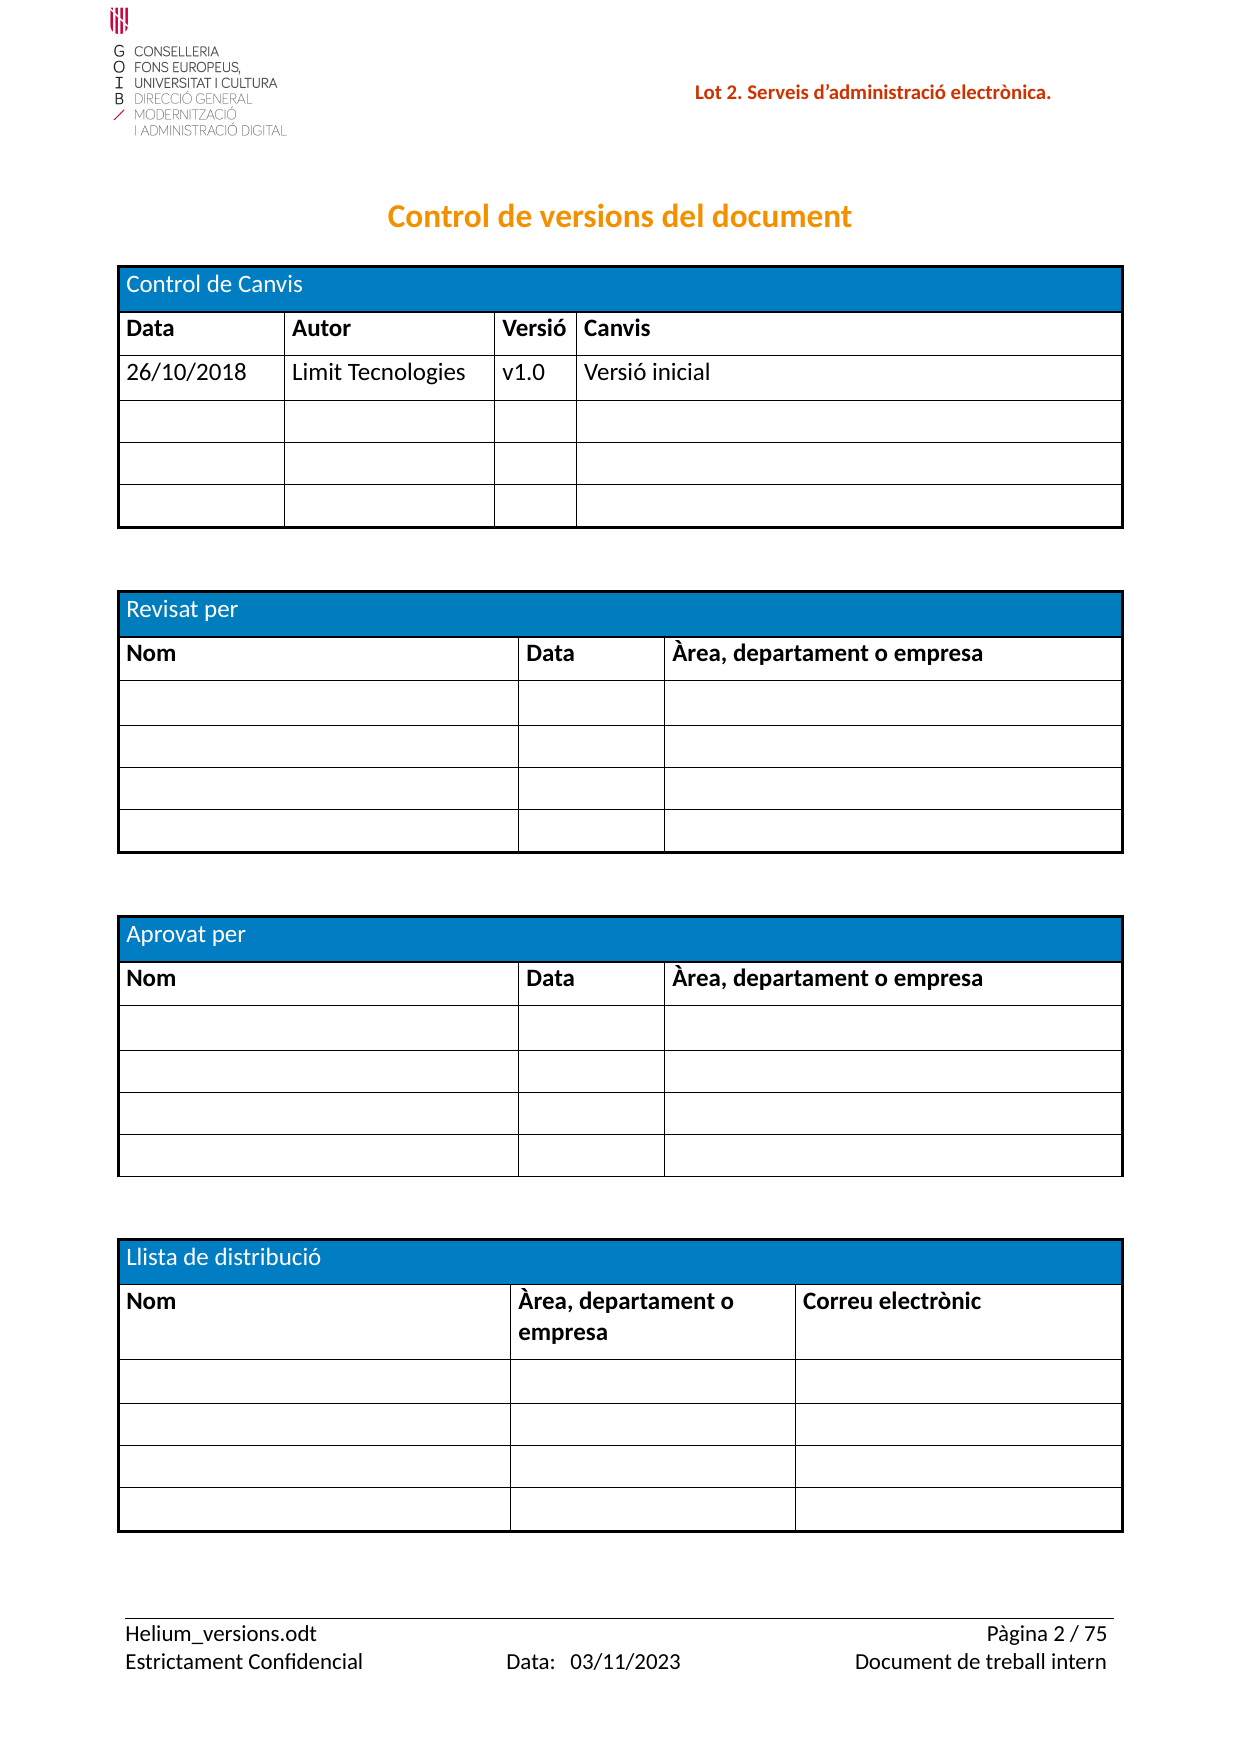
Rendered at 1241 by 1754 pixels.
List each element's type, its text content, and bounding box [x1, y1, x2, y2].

table_cell [120, 1006, 518, 1049]
table_cell [495, 443, 576, 484]
table_cell Àrea, departament o empresa [511, 1285, 795, 1359]
table_cell [796, 1360, 1121, 1403]
table_cell Limit Tecnologies [285, 356, 494, 399]
table_cell [519, 726, 664, 767]
table_cell [120, 810, 518, 851]
table_cell [665, 768, 1121, 809]
table_cell [519, 681, 664, 724]
table_cell [519, 1135, 664, 1176]
table_cell [120, 401, 284, 442]
table_cell [120, 1404, 510, 1445]
table_cell [511, 1446, 795, 1487]
table_header Control de Canvis [120, 268, 1121, 311]
table_cell [519, 1051, 664, 1092]
table_cell Versió inicial [577, 356, 1121, 399]
table_cell Data [519, 638, 664, 680]
table_cell [495, 401, 576, 442]
table_cell [120, 768, 518, 809]
table_cell v1.0 [495, 356, 576, 399]
table_cell 26/10/2018 [120, 356, 284, 399]
table_cell [577, 443, 1121, 484]
table_cell [796, 1446, 1121, 1487]
table_cell [511, 1360, 795, 1403]
table_cell Autor [285, 313, 494, 355]
subtitle Control de versions del document [118, 195, 1122, 236]
picture [100, 0, 297, 144]
table_cell [796, 1488, 1121, 1529]
table_cell [519, 768, 664, 809]
table_cell [285, 443, 494, 484]
table_cell [519, 1093, 664, 1134]
table_cell [285, 485, 494, 526]
table_cell Àrea, departament o empresa [665, 963, 1121, 1005]
table_cell [120, 726, 518, 767]
table_cell [519, 810, 664, 851]
table_cell [519, 1006, 664, 1049]
table_cell [665, 1135, 1121, 1176]
table_cell [120, 1135, 518, 1176]
table_cell [120, 1360, 510, 1403]
table_cell [120, 1093, 518, 1134]
table_cell Correu electrònic [796, 1285, 1121, 1359]
table_cell [665, 681, 1121, 724]
table_header Aprovat per [120, 918, 1121, 961]
table_header Llista de distribució [120, 1241, 1121, 1284]
table_cell [665, 1093, 1121, 1134]
table_cell [120, 1051, 518, 1092]
table_cell Data [120, 313, 284, 355]
table_cell [511, 1488, 795, 1529]
table_cell [120, 1488, 510, 1529]
table_cell [665, 1051, 1121, 1092]
table_cell Àrea, departament o empresa [665, 638, 1121, 680]
table_cell Data [519, 963, 664, 1005]
table_cell Nom [120, 963, 518, 1005]
table_cell Canvis [577, 313, 1121, 355]
table_cell [120, 681, 518, 724]
table_cell [120, 443, 284, 484]
table_cell [120, 1446, 510, 1487]
table_header Revisat per [120, 593, 1121, 636]
table_cell [285, 401, 494, 442]
table_cell Nom [120, 1285, 510, 1359]
table_cell [511, 1404, 795, 1445]
table_cell [120, 485, 284, 526]
table_cell [665, 726, 1121, 767]
table_cell [495, 485, 576, 526]
table_cell [665, 810, 1121, 851]
table_cell [665, 1006, 1121, 1049]
table_cell [796, 1404, 1121, 1445]
table_cell [577, 401, 1121, 442]
table_cell Versió [495, 313, 576, 355]
table_cell Nom [120, 638, 518, 680]
table_cell [577, 485, 1121, 526]
